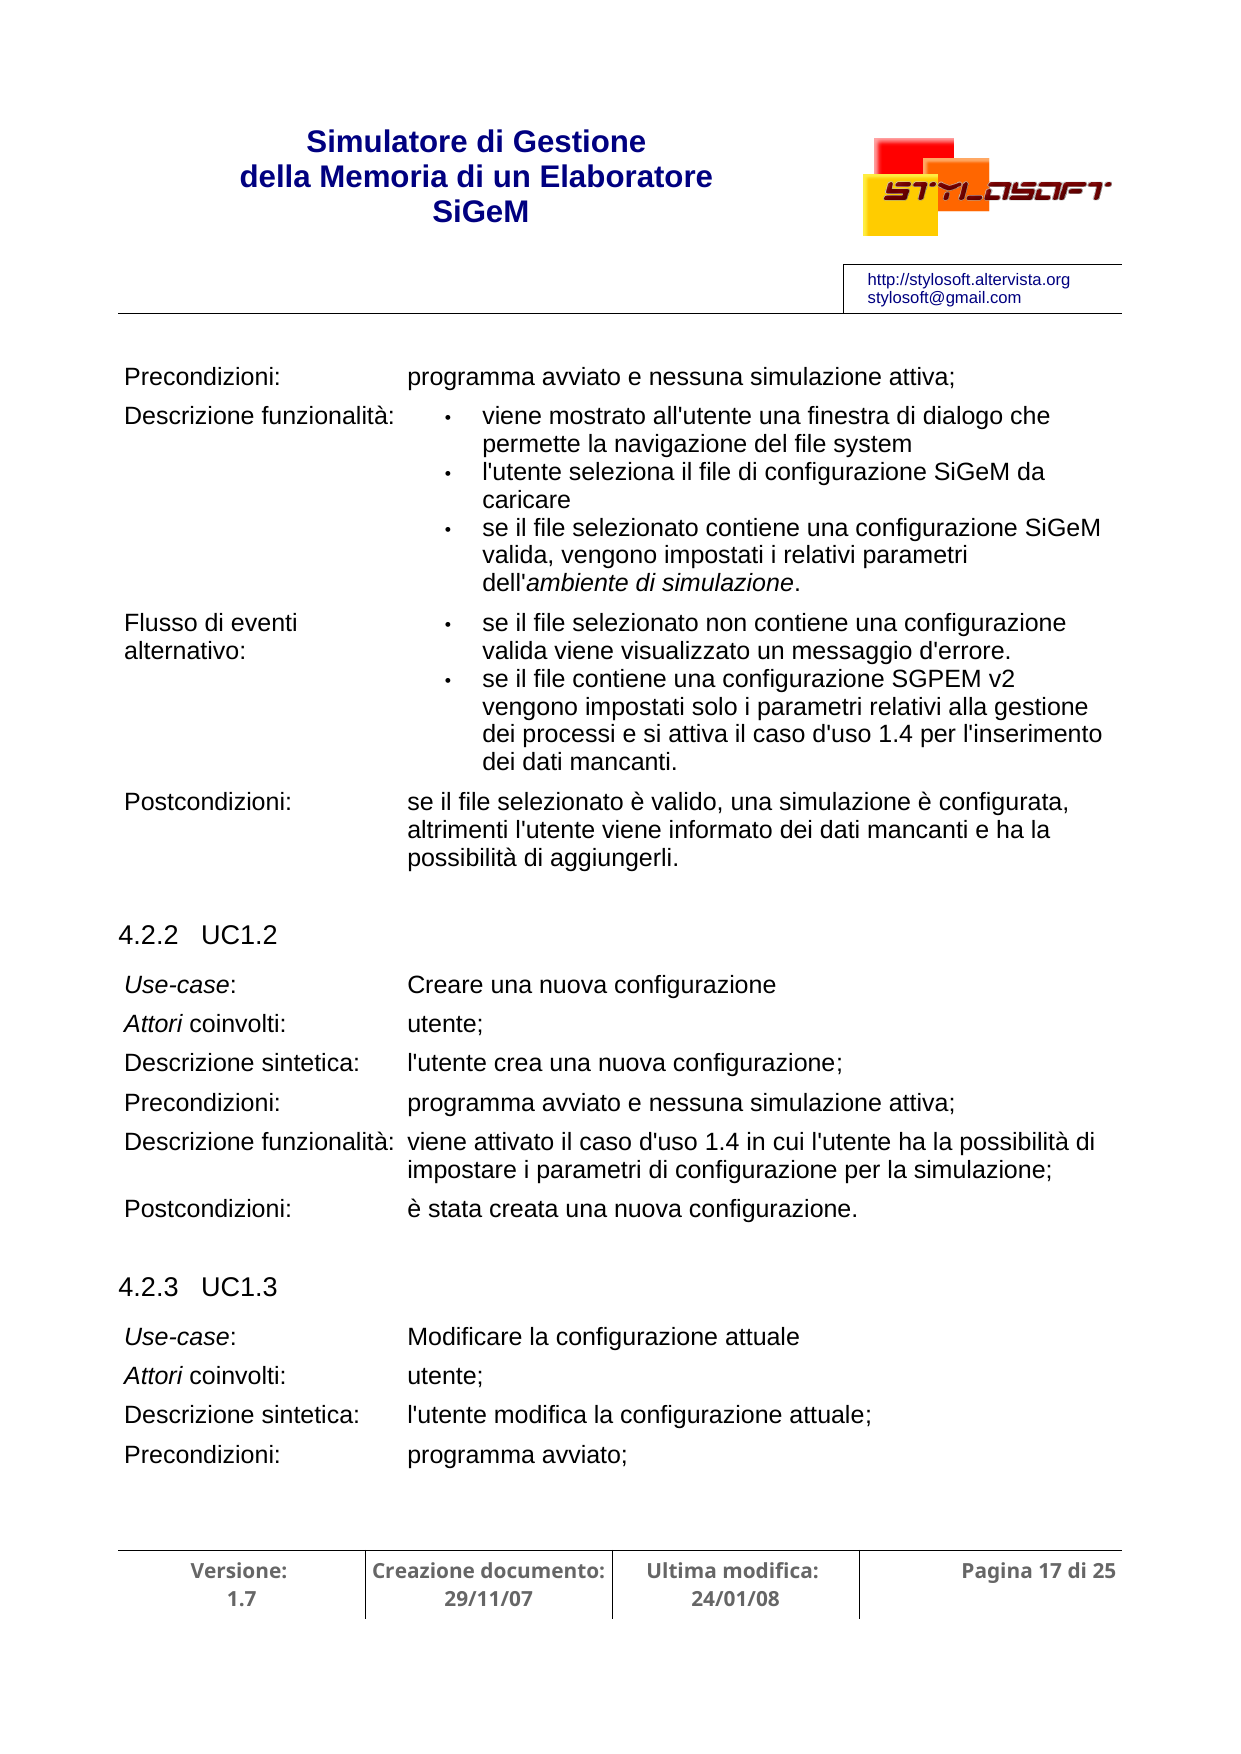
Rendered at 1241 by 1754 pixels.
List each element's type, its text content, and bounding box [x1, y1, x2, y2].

table_cell l'utente modifica la configurazione attuale; [401, 1396, 1122, 1435]
table_header Use-case: [118, 1317, 401, 1356]
picture [848, 123, 1117, 247]
table_cell Postcondizioni: [118, 782, 401, 877]
table_cell viene mostrato all'utente una finestra di dialogo che permette la navigazione del file system l'utente seleziona il file di configurazione SiGeM da caricare se il file selezionato contiene una configurazione SiGeM valida, vengono impostati i relativi parametri dell'ambiente di simulazione. [401, 396, 1122, 603]
table_cell l'utente crea una nuova configurazione; [401, 1044, 1122, 1083]
table_cell Precondizioni: [118, 357, 401, 396]
table_cell programma avviato e nessuna simulazione attiva; [401, 357, 1122, 396]
table_cell Descrizione sintetica: [118, 1044, 401, 1083]
table_cell Precondizioni: [118, 1083, 401, 1122]
table_header Use-case: [118, 965, 401, 1004]
table_cell programma avviato e nessuna simulazione attiva; [401, 1083, 1122, 1122]
table_cell Descrizione sintetica: [118, 1396, 401, 1435]
table_header Creare una nuova configurazione [401, 965, 1122, 1004]
table_cell se il file selezionato è valido, una simulazione è configurata, altrimenti l'utente viene informato dei dati mancanti e ha la possibilità di aggiungerli. [401, 782, 1122, 877]
table_header Modificare la configurazione attuale [401, 1317, 1122, 1356]
table_cell Attori coinvolti: [118, 1356, 401, 1396]
table_cell programma avviato; [401, 1435, 1122, 1474]
table_cell Descrizione funzionalità: [118, 1122, 401, 1189]
table_cell Postcondizioni: [118, 1190, 401, 1229]
table_cell Descrizione funzionalità: [118, 396, 401, 603]
table_cell viene attivato il caso d'uso 1.4 in cui l'utente ha la possibilità di impostare i parametri di configurazione per la simulazione; [401, 1122, 1122, 1189]
table_cell Attori coinvolti: [118, 1004, 401, 1043]
table_cell Precondizioni: [118, 1435, 401, 1474]
table_cell utente; [401, 1004, 1122, 1043]
table_cell utente; [401, 1356, 1122, 1396]
table_cell è stata creata una nuova configurazione. [401, 1190, 1122, 1229]
subtitle UC1.3 [118, 1272, 1122, 1302]
table_cell Flusso di eventi alternativo: [118, 603, 401, 782]
table_cell se il file selezionato non contiene una configurazione valida viene visualizzato un messaggio d'errore. se il file contiene una configurazione SGPEM v2 vengono impostati solo i parametri relativi alla gestione dei processi e si attiva il caso d'uso 1.4 per l'inserimento dei dati mancanti. [401, 603, 1122, 782]
subtitle UC1.2 [118, 920, 1122, 950]
